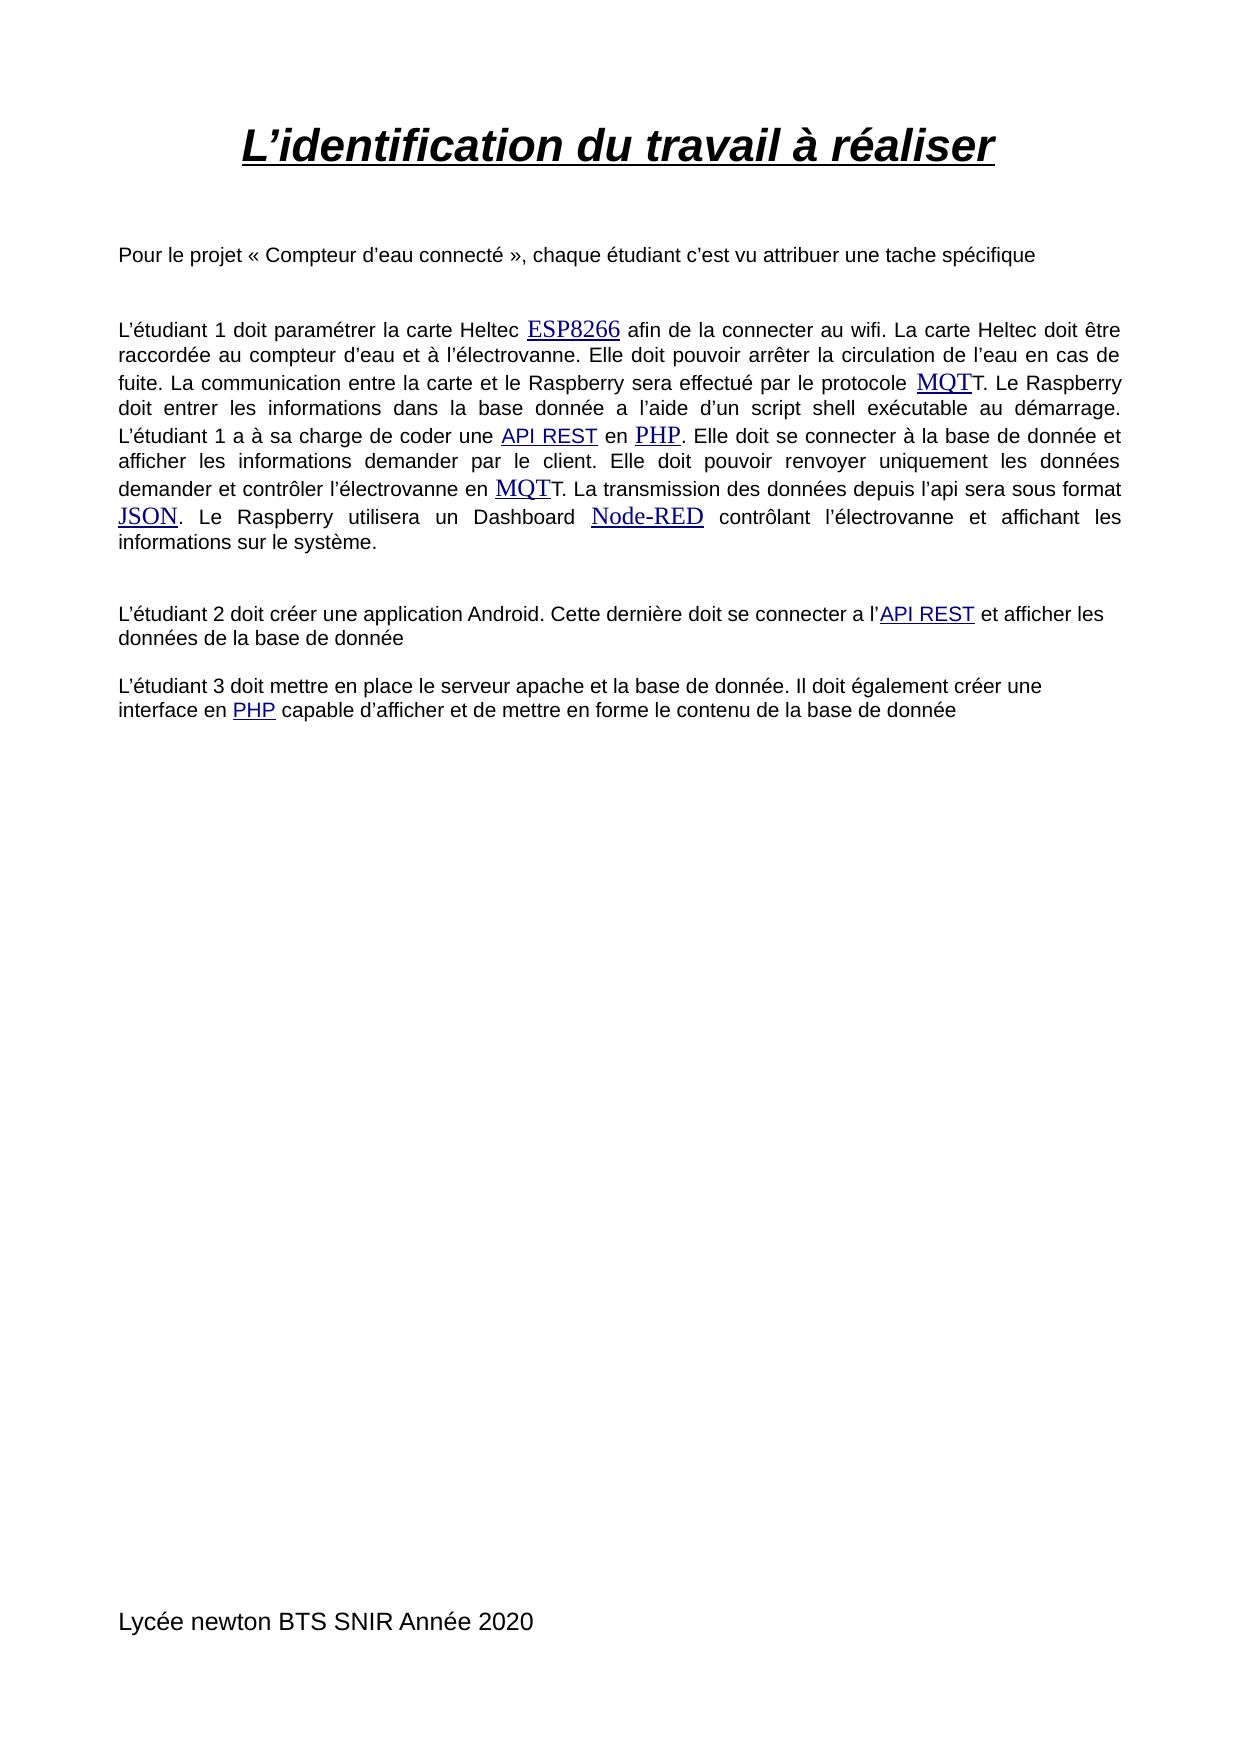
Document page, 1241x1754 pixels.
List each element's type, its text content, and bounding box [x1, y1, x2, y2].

text L’étudiant 1 doit paramétrer la carte Heltec ESP8266 afin de la connecter au wifi. La carte Heltec doit être raccordée au compteur d’eau et à l’électrovanne. Elle doit pouvoir arrêter la circulation de l’eau en cas de fuite. La communication entre la carte et le Raspberry sera effectué par le protocole MQTT. Le Raspberry doit entrer les informations dans la base donnée a l’aide d’un script shell exécutable au démarrage. L’étudiant 1 a à sa charge de coder une API REST en PHP. Elle doit se connecter à la base de donnée et afficher les informations demander par le client. Elle doit pouvoir renvoyer uniquement les données demander et contrôler l’électrovanne en MQTT. La transmission des données depuis l’api sera sous format JSON. Le Raspberry utilisera un Dashboard Node-RED contrôlant l’électrovanne et affichant les informations sur le système. [118, 314, 1122, 554]
text L’étudiant 2 doit créer une application Android. Cette dernière doit se connecter a l’API REST et afficher les données de la base de donnée [118, 602, 1122, 650]
text Pour le projet « Compteur d’eau connecté », chaque étudiant c’est vu attribuer une tache spécifique [118, 243, 1122, 267]
text L’étudiant 3 doit mettre en place le serveur apache et la base de donnée. Il doit également créer une interface en PHP capable d’afficher et de mettre en forme le contenu de la base de donnée [118, 674, 1122, 722]
text L’identification du travail à réaliser [118, 118, 1122, 171]
